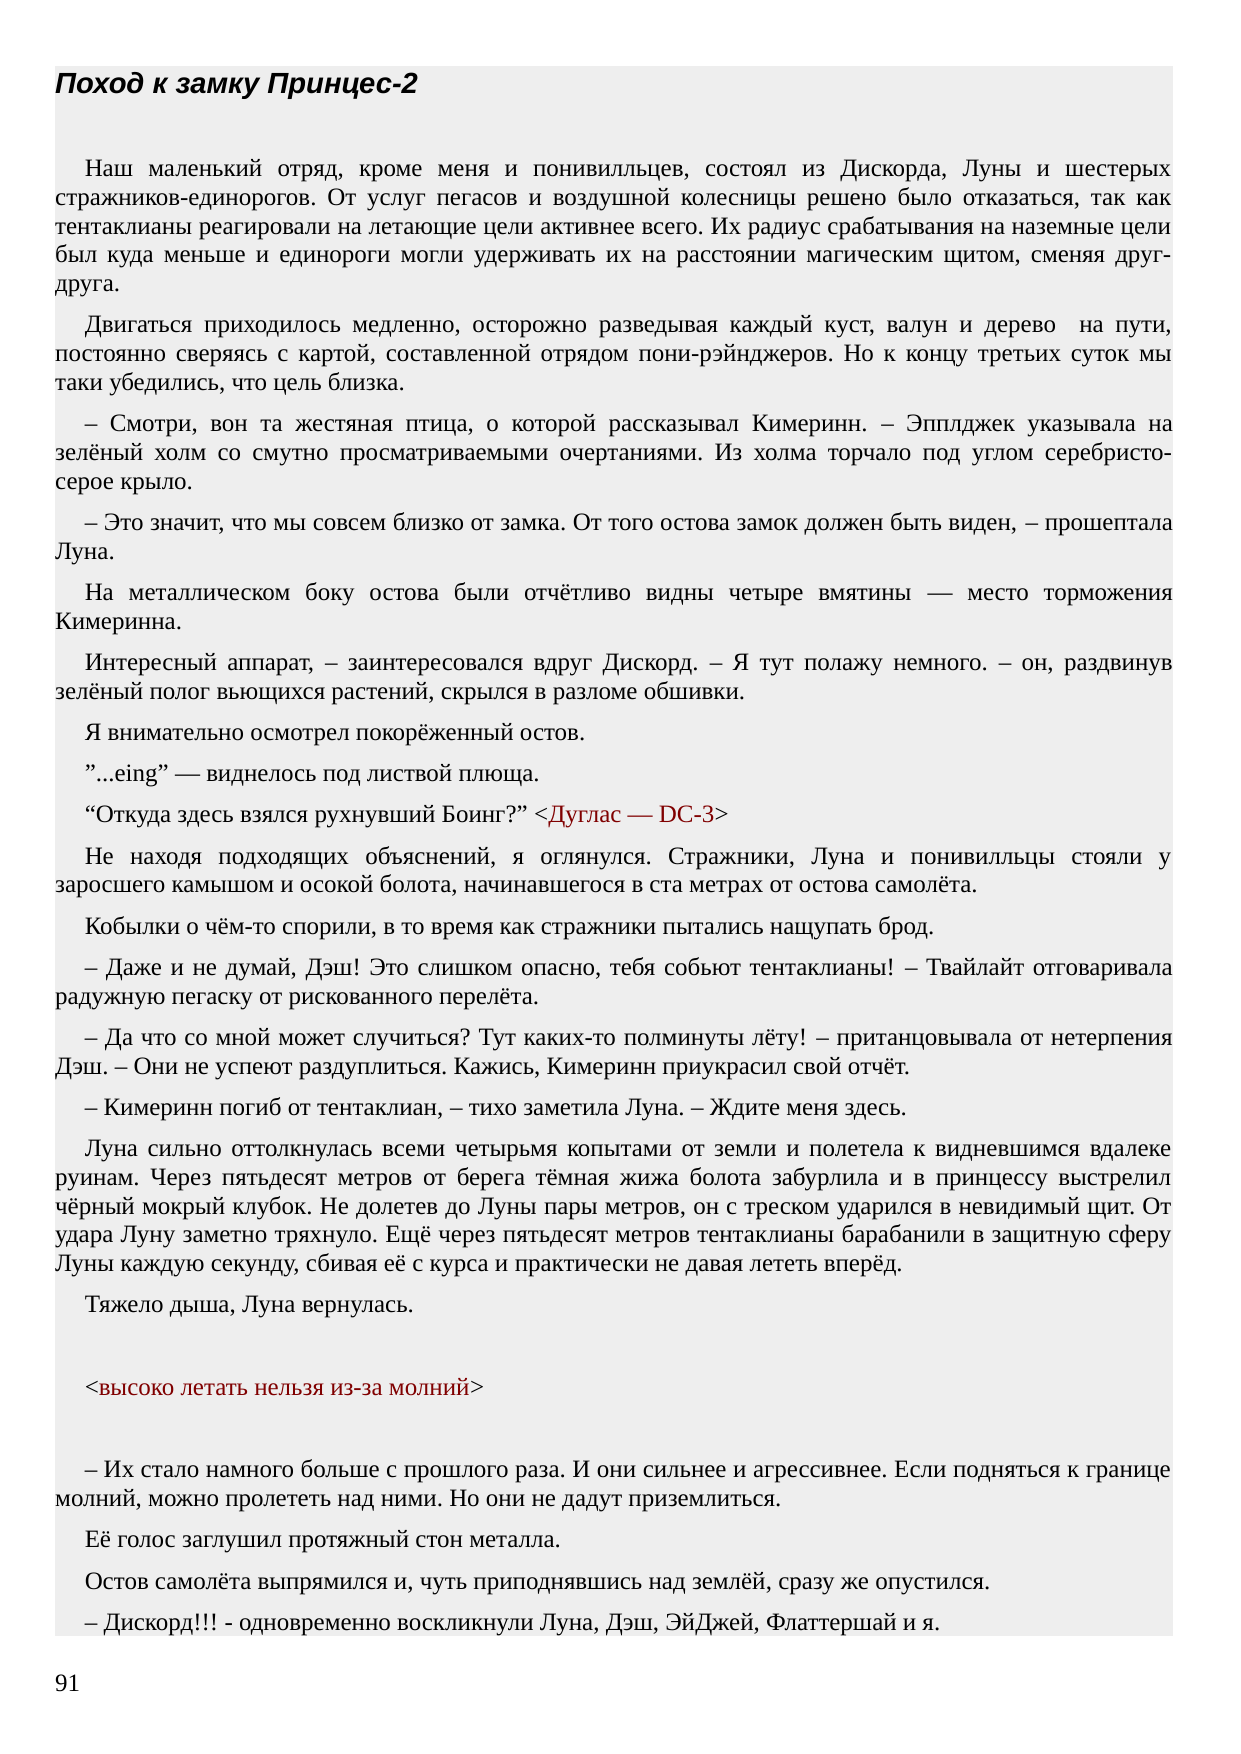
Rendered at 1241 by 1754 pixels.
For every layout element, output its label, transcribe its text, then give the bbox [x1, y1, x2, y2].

text – Дискорд!!! - одновременно воскликнули Луна, Дэш, ЭйДжей, Флаттершай и я. [55, 1607, 1173, 1636]
text Кобылки о чём-то спорили, в то время как стражники пытались нащупать брод. [55, 911, 1173, 939]
text Интересный аппарат, – заинтересовался вдруг Дискорд. – Я тут полажу немного. – он, раздвинув зелёный полог вьющихся растений, скрылся в разломе обшивки. [55, 647, 1173, 704]
text Двигаться приходилось медленно, осторожно разведывая каждый куст, валун и дерево на пути, постоянно сверяясь с картой, составленной отрядом пони-рэйнджеров. Но к концу третьих суток мы таки убедились, что цель близка. [55, 309, 1173, 396]
text “Откуда здесь взялся рухнувший Боинг?” <Дуглас — DC-3> [55, 799, 1173, 828]
text Тяжело дыша, Луна вернулась. [55, 1289, 1173, 1318]
subtitle Поход к замку Принцес-2 [55, 66, 1173, 99]
text ”...eing” — виднелось под листвой плюща. [55, 758, 1173, 787]
text Её голос заглушил протяжный стон металла. [55, 1524, 1173, 1553]
text Остов самолёта выпрямился и, чуть приподнявшись над землёй, сразу же опустился. [55, 1566, 1173, 1594]
text Луна сильно оттолкнулась всеми четырьмя копытами от земли и полетела к видневшимся вдалеке руинам. Через пятьдесят метров от берега тёмная жижа болота забурлила и в принцессу выстрелил чёрный мокрый клубок. Не долетев до Луны пары метров, он с треском ударился в невидимый щит. От удара Луну заметно тряхнуло. Ещё через пятьдесят метров тентаклианы барабанили в защитную сферу Луны каждую секунду, сбивая её с курса и практически не давая лететь вперёд. [55, 1133, 1173, 1277]
text Не находя подходящих объяснений, я оглянулся. Стражники, Луна и понивилльцы стояли у заросшего камышом и осокой болота, начинавшегося в ста метрах от остова самолёта. [55, 841, 1173, 898]
text – Даже и не думай, Дэш! Это слишком опасно, тебя собьют тентаклианы! – Твайлайт отговаривала радужную пегаску от рискованного перелёта. [55, 952, 1173, 1009]
text Наш маленький отряд, кроме меня и понивилльцев, состоял из Дискорда, Луны и шестерых стражников-единорогов. От услуг пегасов и воздушной колесницы решено было отказаться, так как тентаклианы реагировали на летающие цели активнее всего. Их радиус срабатывания на наземные цели был куда меньше и единороги могли удерживать их на расстоянии магическим щитом, сменяя друг-друга. [55, 153, 1173, 297]
text На металлическом боку остова были отчётливо видны четыре вмятины — место торможения Кимеринна. [55, 577, 1173, 634]
text – Да что со мной может случиться? Тут каких-то полминуты лёту! – пританцовывала от нетерпения Дэш. – Они не успеют раздуплиться. Кажись, Кимеринн приукрасил свой отчёт. [55, 1022, 1173, 1079]
text Я внимательно осмотрел покорёженный остов. [55, 717, 1173, 746]
text – Их стало намного больше с прошлого раза. И они сильнее и агрессивнее. Если подняться к границе молний, можно пролететь над ними. Но они не дадут приземлиться. [55, 1454, 1173, 1512]
text <высоко летать нельзя из-за молний> [55, 1372, 1173, 1401]
text – Смотри, вон та жестяная птица, о которой рассказывал Кимеринн. – Эпплджек указывала на зелёный холм со смутно просматриваемыми очертаниями. Из холма торчало под углом серебристо-серое крыло. [55, 408, 1173, 494]
text – Это значит, что мы совсем близко от замка. От того остова замок должен быть виден, – прошептала Луна. [55, 507, 1173, 564]
text – Кимеринн погиб от тентаклиан, – тихо заметила Луна. – Ждите меня здесь. [55, 1092, 1173, 1121]
